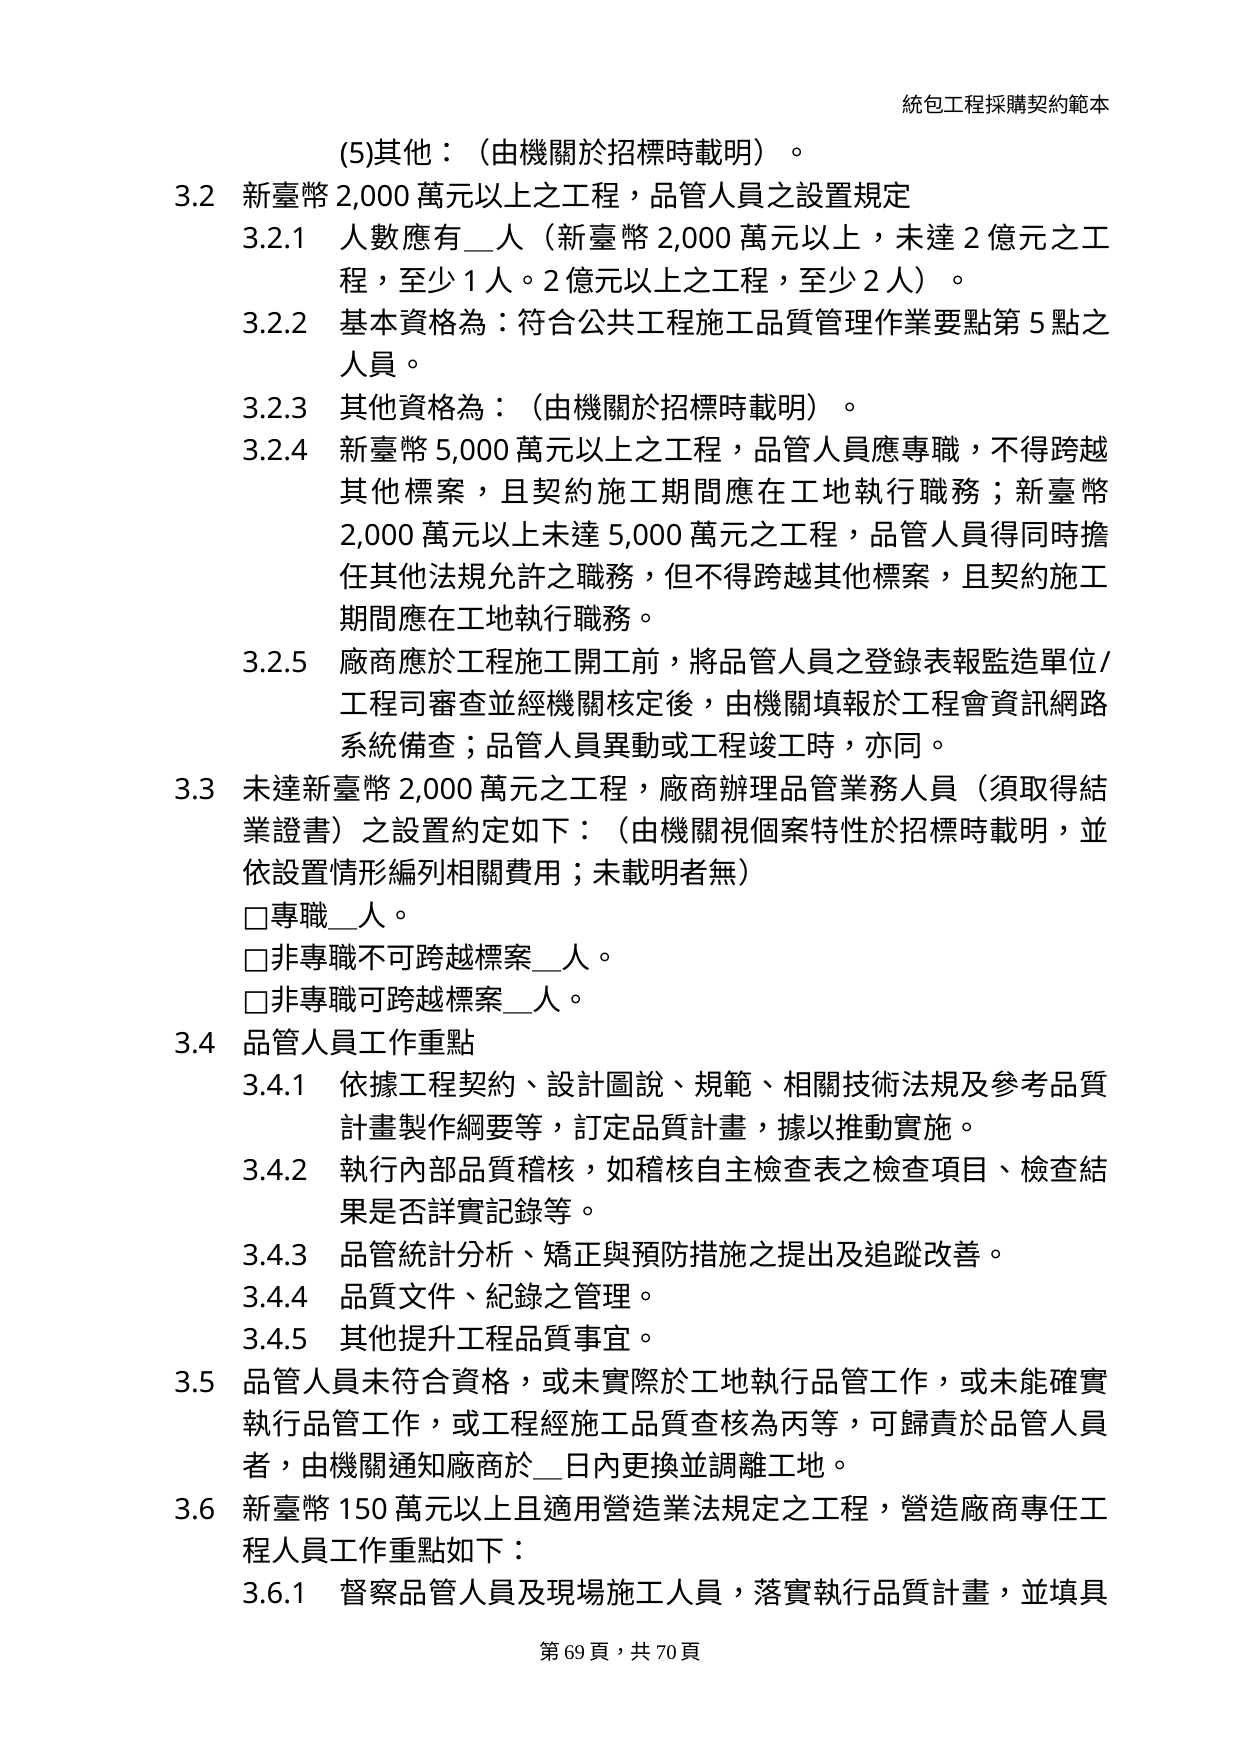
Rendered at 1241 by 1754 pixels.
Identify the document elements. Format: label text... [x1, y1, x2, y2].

list 基本資格為：符合公共工程施工品質管理作業要點第5點之人員。 [242, 299, 1110, 384]
list 人數應有＿人（新臺幣2,000萬元以上，未達2億元之工程，至少1人。2億元以上之工程，至少2人）。 [242, 215, 1110, 299]
list 品管人員未符合資格，或未實際於工地執行品管工作，或未能確實執行品管工作，或工程經施工品質查核為丙等，可歸責於品管人員者，由機關通知廠商於＿日內更換並調離工地。 [174, 1358, 1110, 1485]
list 督察品管人員及現場施工人員，落實執行品質計畫，並填具 [242, 1570, 1110, 1612]
text □專職＿人。 [242, 892, 1110, 934]
list 品質文件、紀錄之管理。 [242, 1273, 1110, 1316]
list 新臺幣2,000萬元以上之工程，品管人員之設置規定 [174, 172, 1110, 215]
list 廠商應於工程施工開工前，將品管人員之登錄表報監造單位/工程司審查並經機關核定後，由機關填報於工程會資訊網路系統備查；品管人員異動或工程竣工時，亦同。 [242, 638, 1110, 765]
list 其他資格為：（由機關於招標時載明）。 [242, 384, 1110, 427]
list 未達新臺幣2,000萬元之工程，廠商辦理品管業務人員（須取得結業證書）之設置約定如下：（由機關視個案特性於招標時載明，並依設置情形編列相關費用；未載明者無） [174, 765, 1110, 892]
list 新臺幣150萬元以上且適用營造業法規定之工程，營造廠商專任工程人員工作重點如下： [174, 1485, 1110, 1570]
list 品管人員工作重點 [174, 1019, 1110, 1062]
text □非專職可跨越標案＿人。 [242, 977, 1110, 1019]
list 依據工程契約、設計圖說、規範、相關技術法規及參考品質計畫製作綱要等，訂定品質計畫，據以推動實施。 [242, 1062, 1110, 1146]
list 新臺幣5,000萬元以上之工程，品管人員應專職，不得跨越其他標案，且契約施工期間應在工地執行職務；新臺幣2,000萬元以上未達5,000萬元之工程，品管人員得同時擔任其他法規允許之職務，但不得跨越其他標案，且契約施工期間應在工地執行職務。 [242, 427, 1110, 638]
list 品管統計分析、矯正與預防措施之提出及追蹤改善。 [242, 1231, 1110, 1273]
text □非專職不可跨越標案＿人。 [242, 934, 1110, 977]
list 執行內部品質稽核，如稽核自主檢查表之檢查項目、檢查結果是否詳實記錄等。 [242, 1146, 1110, 1231]
list 其他提升工程品質事宜。 [242, 1316, 1110, 1358]
list 其他：（由機關於招標時載明）。 [339, 130, 1110, 172]
